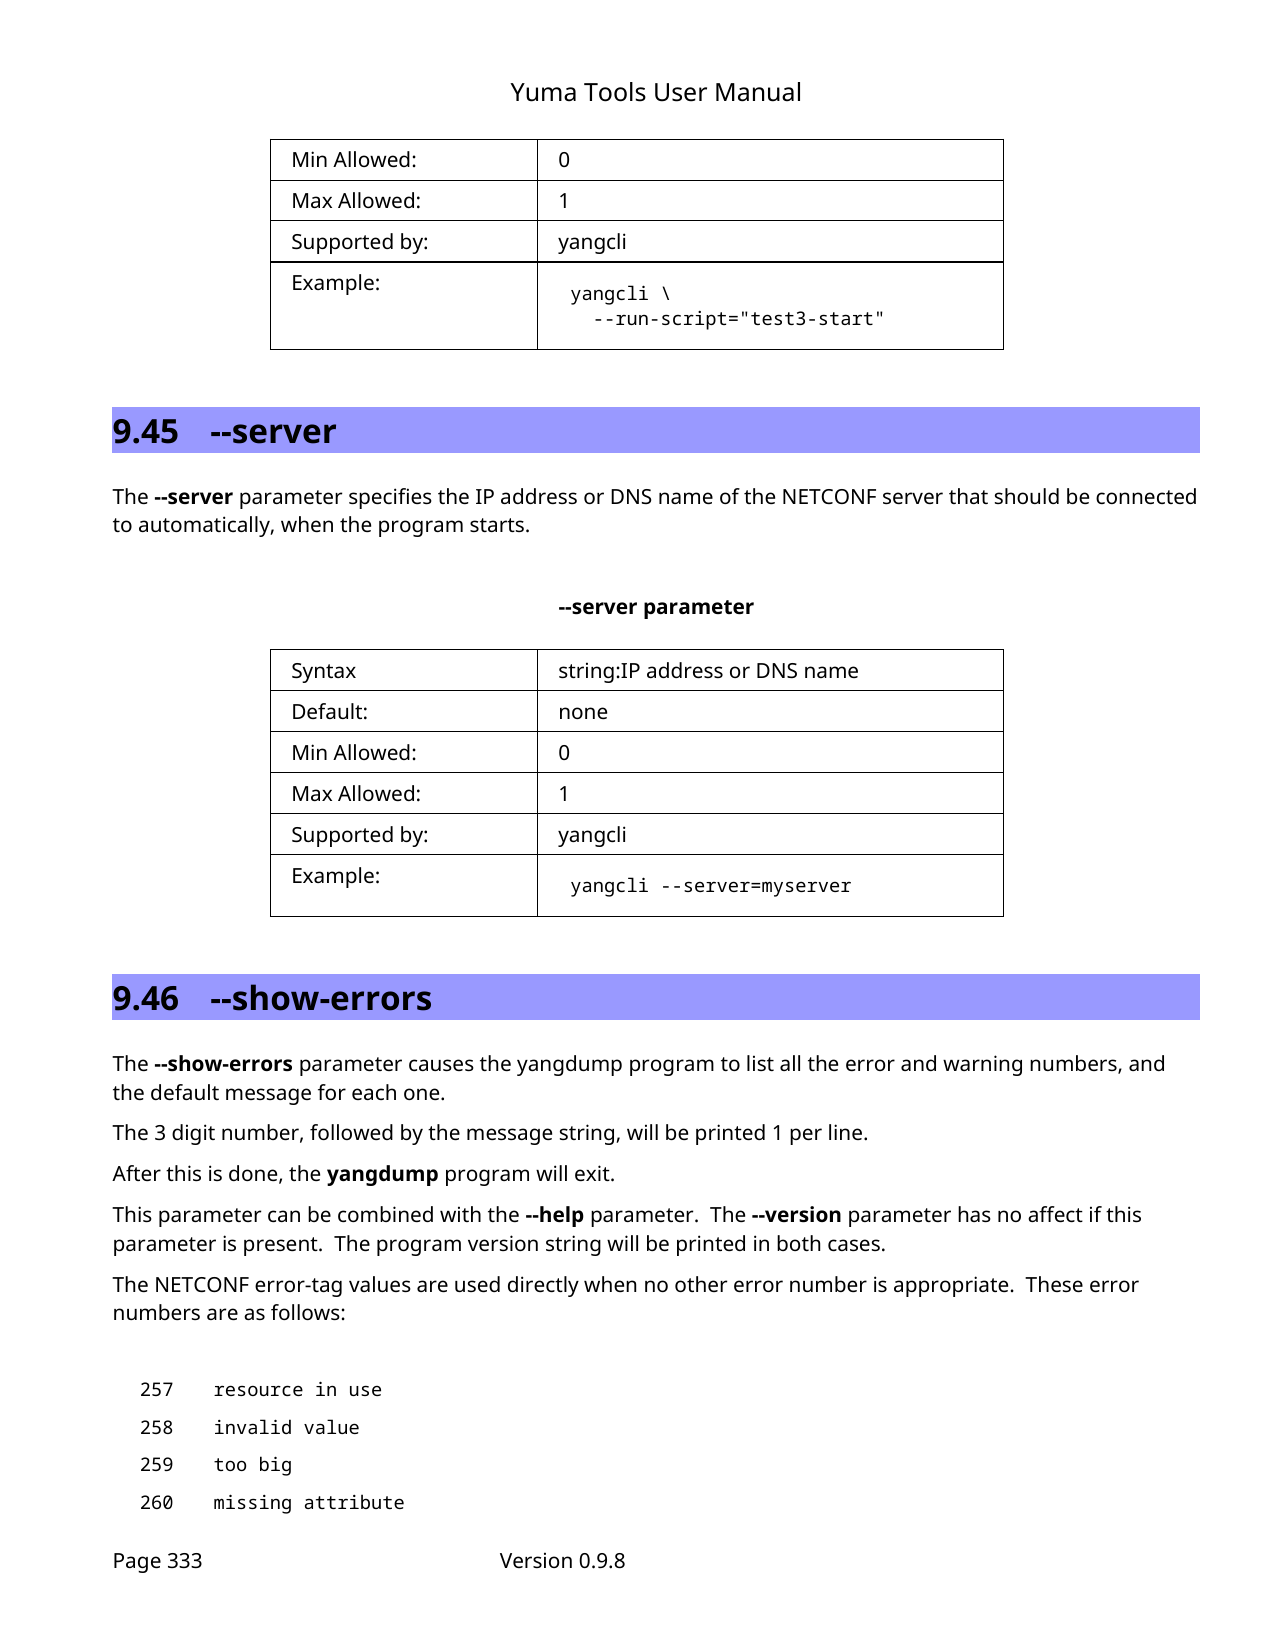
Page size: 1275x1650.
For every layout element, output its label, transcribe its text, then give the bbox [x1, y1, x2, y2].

text 257 resource in use [139, 1377, 1200, 1402]
text The --show-errors parameter causes the yangdump program to list all the error and warning numbers, and the default message for each one. [112, 1049, 1200, 1106]
table_cell yangcli [538, 221, 1003, 261]
subtitle --show-errors [112, 974, 1200, 1020]
table_cell 1 [538, 773, 1003, 813]
table_cell Example: [271, 263, 537, 349]
text This parameter can be combined with the --help parameter. The --version parameter has no affect if this parameter is present. The program version string will be printed in both cases. [112, 1200, 1200, 1257]
table_cell Default: [271, 691, 537, 731]
text 259 too big [139, 1452, 1200, 1477]
table_cell 0 [538, 732, 1003, 772]
text 258 invalid value [139, 1414, 1200, 1440]
subtitle --server parameter [127, 592, 1185, 621]
table_cell Max Allowed: [271, 773, 537, 813]
text The --server parameter specifies the IP address or DNS name of the NETCONF server that should be connected to automatically, when the program starts. [112, 482, 1200, 539]
table_cell Min Allowed: [271, 732, 537, 772]
table_cell Supported by: [271, 221, 537, 261]
table_header string:IP address or DNS name [538, 650, 1003, 690]
text The 3 digit number, followed by the message string, will be printed 1 per line. [112, 1118, 1200, 1147]
text The NETCONF error-tag values are used directly when no other error number is appropriate. These error numbers are as follows: [112, 1270, 1200, 1327]
table_cell yangcli \ --run-script="test3-start" [538, 263, 1003, 349]
table_cell Min Allowed: [271, 140, 537, 179]
table_cell Supported by: [271, 814, 537, 854]
table_cell none [538, 691, 1003, 731]
table_cell 0 [538, 140, 1003, 179]
table_cell Max Allowed: [271, 181, 537, 220]
table_cell 1 [538, 181, 1003, 220]
table_cell yangcli [538, 814, 1003, 854]
subtitle --server [112, 407, 1200, 453]
table_cell Example: [271, 855, 537, 916]
table_cell yangcli --server=myserver [538, 855, 1003, 916]
text 260 missing attribute [139, 1489, 1200, 1515]
table_header Syntax [271, 650, 537, 690]
text After this is done, the yangdump program will exit. [112, 1159, 1200, 1188]
